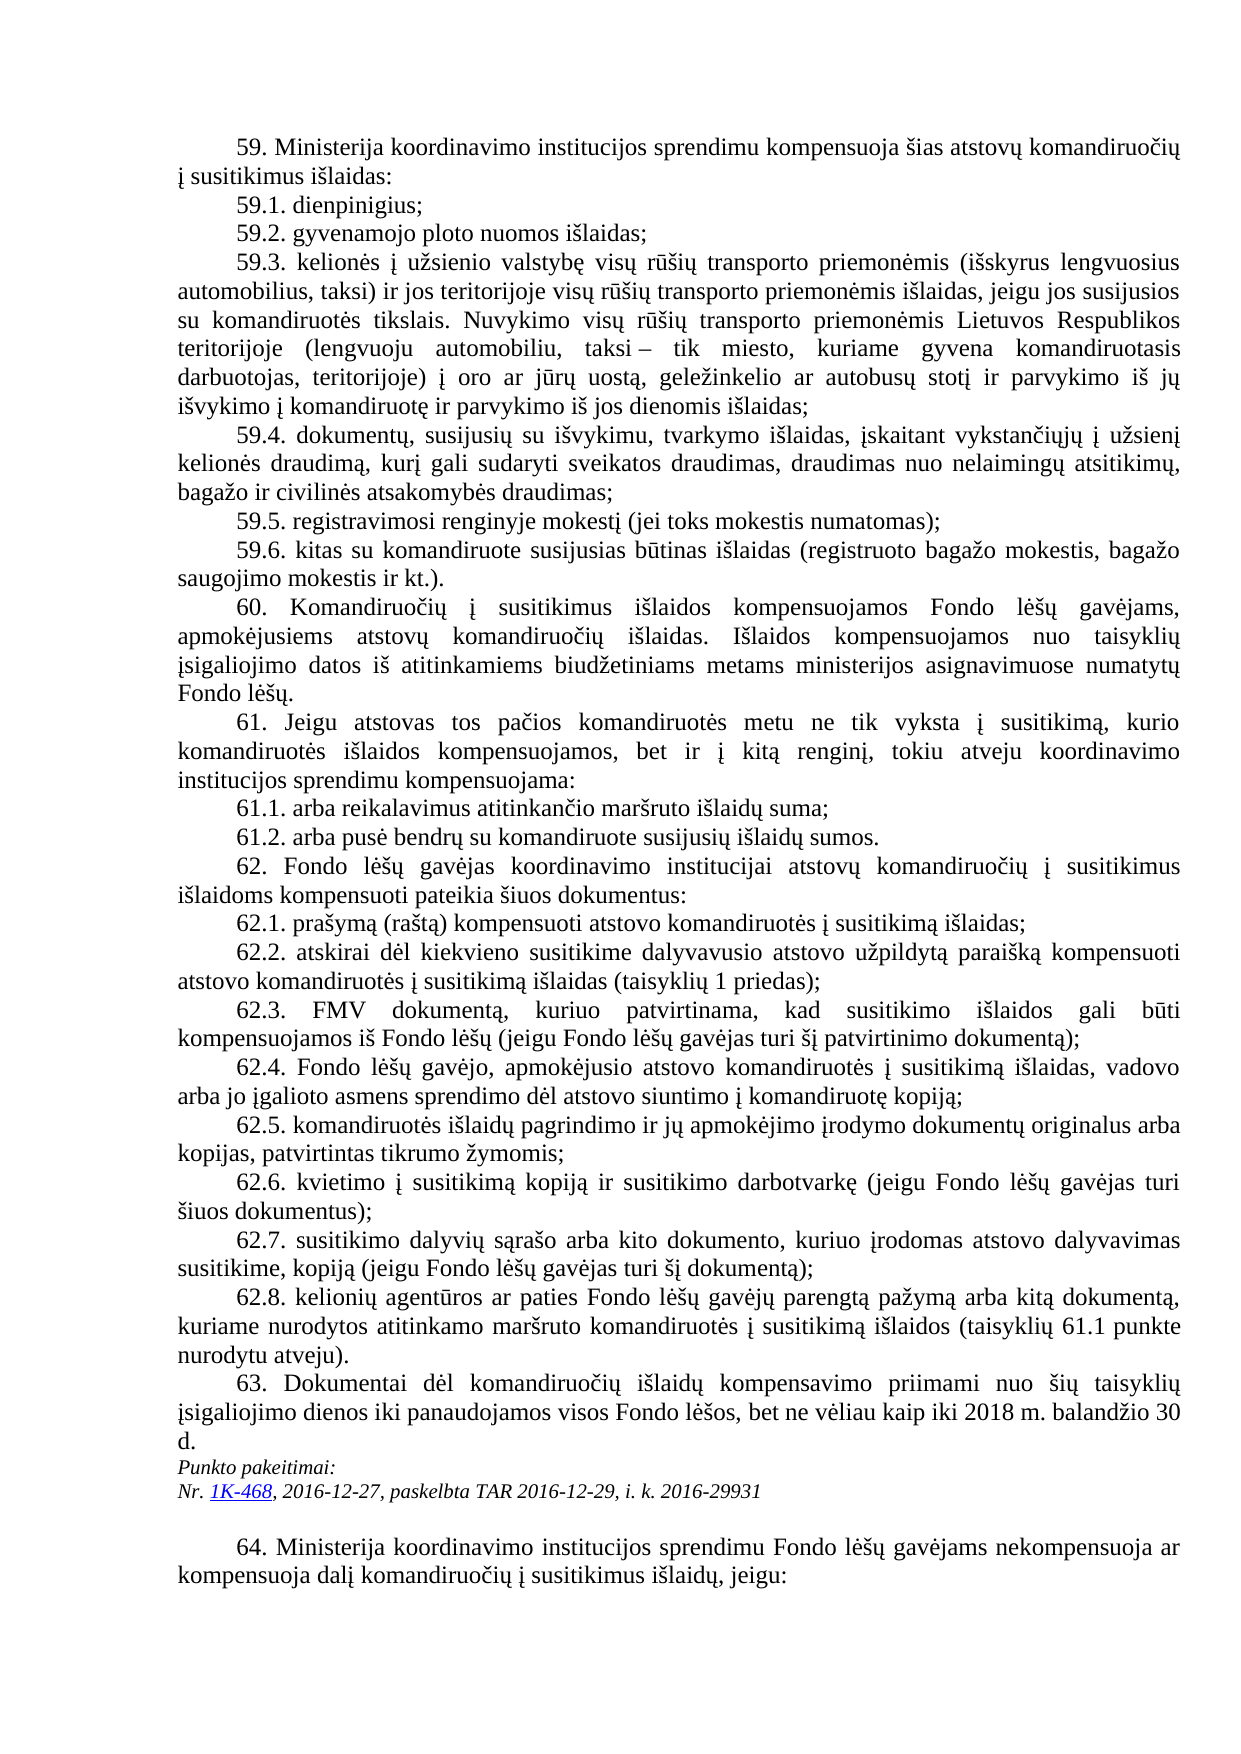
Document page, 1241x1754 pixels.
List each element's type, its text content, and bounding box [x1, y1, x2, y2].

text 62.4. Fondo lėšų gavėjo, apmokėjusio atstovo komandiruotės į susitikimą išlaidas, vadovo arba jo įgalioto asmens sprendimo dėl atstovo siuntimo į komandiruotę kopiją; [177, 1052, 1181, 1110]
text 59.4. dokumentų, susijusių su išvykimu, tvarkymo išlaidas, įskaitant vykstančiųjų į užsienį kelionės draudimą, kurį gali sudaryti sveikatos draudimas, draudimas nuo nelaimingų atsitikimų, bagažo ir civilinės atsakomybės draudimas; [177, 420, 1181, 506]
text 59.5. registravimosi renginyje mokestį (jei toks mokestis numatomas); [177, 506, 1181, 535]
text Punkto pakeitimai: [177, 1455, 1181, 1479]
text 62.7. susitikimo dalyvių sąrašo arba kito dokumento, kuriuo įrodomas atstovo dalyvavimas susitikime, kopiją (jeigu Fondo lėšų gavėjas turi šį dokumentą); [177, 1225, 1181, 1282]
text 59.2. gyvenamojo ploto nuomos išlaidas; [177, 218, 1181, 247]
text 63. Dokumentai dėl komandiruočių išlaidų kompensavimo priimami nuo šių taisyklių įsigaliojimo dienos iki panaudojamos visos Fondo lėšos, bet ne vėliau kaip iki 2018 m. balandžio 30 d. [177, 1368, 1181, 1455]
text 61.2. arba pusė bendrų su komandiruote susijusių išlaidų sumos. [177, 822, 1181, 851]
text 64. Ministerija koordinavimo institucijos sprendimu Fondo lėšų gavėjams nekompensuoja ar kompensuoja dalį komandiruočių į susitikimus išlaidų, jeigu: [177, 1532, 1181, 1589]
text 62.1. prašymą (raštą) kompensuoti atstovo komandiruotės į susitikimą išlaidas; [177, 908, 1181, 937]
text 62.8. kelionių agentūros ar paties Fondo lėšų gavėjų parengtą pažymą arba kitą dokumentą, kuriame nurodytos atitinkamo maršruto komandiruotės į susitikimą išlaidos (taisyklių 61.1 punkte nurodytu atveju). [177, 1282, 1181, 1368]
text 59.3. kelionės į užsienio valstybę visų rūšių transporto priemonėmis (išskyrus lengvuosius automobilius, taksi) ir jos teritorijoje visų rūšių transporto priemonėmis išlaidas, jeigu jos susijusios su komandiruotės tikslais. Nuvykimo visų rūšių transporto priemonėmis Lietuvos Respublikos teritorijoje (lengvuoju automobiliu, taksi – tik miesto, kuriame gyvena komandiruotasis darbuotojas, teritorijoje) į oro ar jūrų uostą, geležinkelio ar autobusų stotį ir parvykimo iš jų išvykimo į komandiruotę ir parvykimo iš jos dienomis išlaidas; [177, 247, 1181, 420]
text 62. Fondo lėšų gavėjas koordinavimo institucijai atstovų komandiruočių į susitikimus išlaidoms kompensuoti pateikia šiuos dokumentus: [177, 851, 1181, 908]
text 59. Ministerija koordinavimo institucijos sprendimu kompensuoja šias atstovų komandiruočių į susitikimus išlaidas: [177, 132, 1181, 190]
text 61. Jeigu atstovas tos pačios komandiruotės metu ne tik vyksta į susitikimą, kurio komandiruotės išlaidos kompensuojamos, bet ir į kitą renginį, tokiu atveju koordinavimo institucijos sprendimu kompensuojama: [177, 707, 1181, 793]
text 62.2. atskirai dėl kiekvieno susitikime dalyvavusio atstovo užpildytą paraišką kompensuoti atstovo komandiruotės į susitikimą išlaidas (taisyklių 1 priedas); [177, 937, 1181, 995]
text 62.5. komandiruotės išlaidų pagrindimo ir jų apmokėjimo įrodymo dokumentų originalus arba kopijas, patvirtintas tikrumo žymomis; [177, 1110, 1181, 1167]
text 59.1. dienpinigius; [177, 190, 1181, 218]
text 59.6. kitas su komandiruote susijusias būtinas išlaidas (registruoto bagažo mokestis, bagažo saugojimo mokestis ir kt.). [177, 535, 1181, 592]
text Nr. 1K-468, 2016-12-27, paskelbta TAR 2016-12-29, i. k. 2016-29931 [177, 1479, 1181, 1503]
text 62.3. FMV dokumentą, kuriuo patvirtinama, kad susitikimo išlaidos gali būti kompensuojamos iš Fondo lėšų (jeigu Fondo lėšų gavėjas turi šį patvirtinimo dokumentą); [177, 995, 1181, 1052]
text 61.1. arba reikalavimus atitinkančio maršruto išlaidų suma; [177, 793, 1181, 822]
text 60. Komandiruočių į susitikimus išlaidos kompensuojamos Fondo lėšų gavėjams, apmokėjusiems atstovų komandiruočių išlaidas. Išlaidos kompensuojamos nuo taisyklių įsigaliojimo datos iš atitinkamiems biudžetiniams metams ministerijos asignavimuose numatytų Fondo lėšų. [177, 592, 1181, 707]
text 62.6. kvietimo į susitikimą kopiją ir susitikimo darbotvarkę (jeigu Fondo lėšų gavėjas turi šiuos dokumentus); [177, 1167, 1181, 1225]
